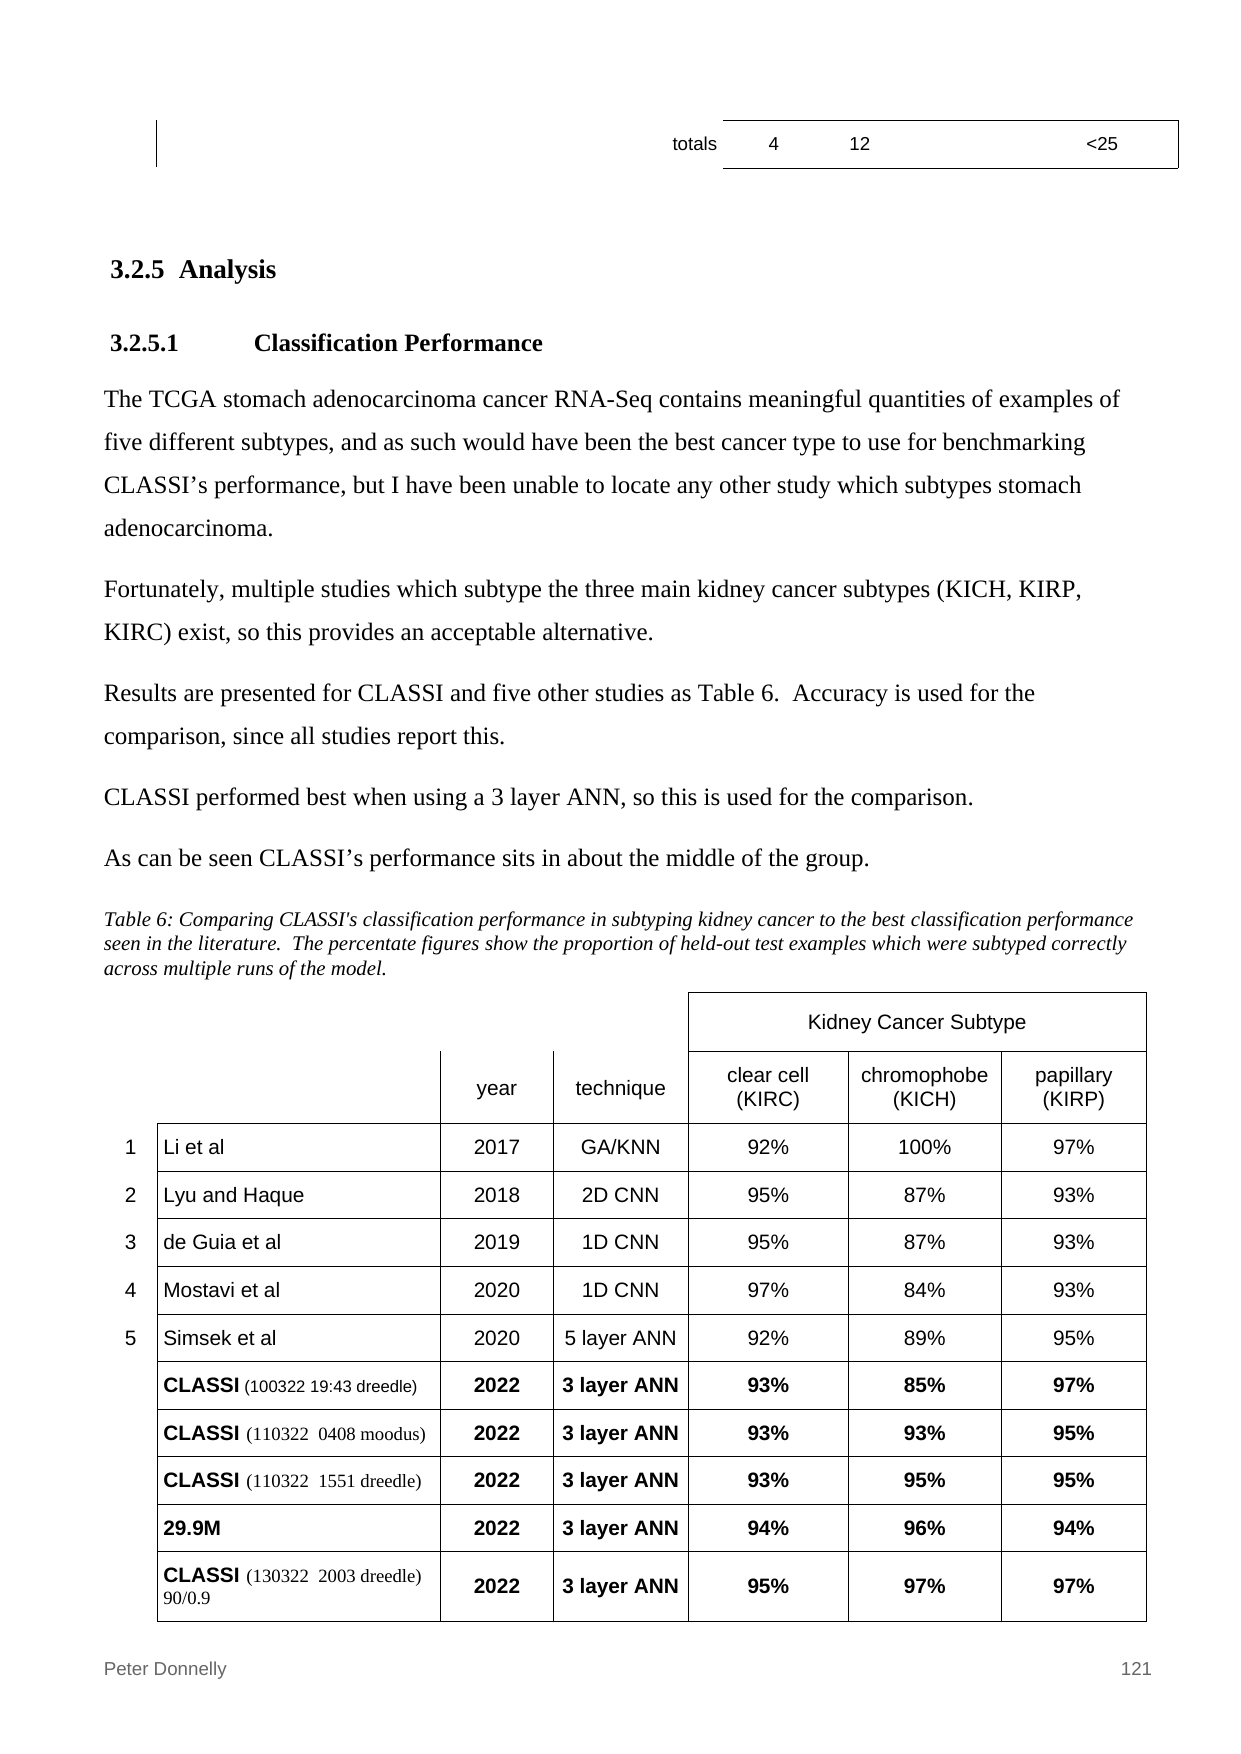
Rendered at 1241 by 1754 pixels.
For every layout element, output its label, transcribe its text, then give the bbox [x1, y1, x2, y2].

table_cell 1D CNN [554, 1219, 688, 1266]
table_cell <25 [1026, 121, 1178, 167]
table_cell 2022 [441, 1410, 553, 1456]
table_cell GA/KNN [554, 1124, 688, 1171]
table_cell 95% [689, 1552, 848, 1621]
table_cell CLASSI (110322 1551 dreedle) [158, 1457, 440, 1504]
table_cell 4 [723, 121, 824, 167]
table_cell 3 layer ANN [554, 1552, 688, 1621]
text CLASSI performed best when using a 3 layer ANN, so this is used for the comparison. [103, 782, 1146, 811]
table_cell 97% [849, 1552, 1001, 1621]
table_cell 2022 [441, 1457, 553, 1504]
table_cell 95% [1002, 1315, 1146, 1361]
table_cell 94% [1002, 1505, 1146, 1551]
table_cell 89% [849, 1315, 1001, 1361]
table_cell 96% [849, 1505, 1001, 1551]
table_cell 95% [849, 1457, 1001, 1504]
table_cell 2 [104, 1171, 157, 1218]
text Results are presented for CLASSI and five other studies as Table 6. Accuracy is used for the comparison, since all studies report this. [103, 678, 1146, 750]
table_cell 97% [1002, 1552, 1146, 1621]
table_cell [104, 1409, 157, 1456]
table_cell 2D CNN [554, 1172, 688, 1218]
table_cell technique [554, 1051, 688, 1123]
table_cell 1 [104, 1123, 157, 1171]
table_cell 12 [824, 121, 895, 167]
table_cell 3 [104, 1218, 157, 1266]
table_cell CLASSI (130322 2003 dreedle) 90/0.9 [158, 1552, 440, 1621]
table_cell 97% [689, 1267, 848, 1313]
table_cell 5 [104, 1314, 157, 1361]
table_cell 2022 [441, 1505, 553, 1551]
table_cell 2022 [441, 1552, 553, 1621]
subtitle Analysis [103, 253, 1146, 284]
table_cell [104, 1456, 157, 1504]
table_cell 92% [689, 1124, 848, 1171]
text As can be seen CLASSI’s performance sits in about the middle of the group. [103, 843, 1146, 872]
table_cell [157, 1051, 440, 1123]
table_cell 2020 [441, 1315, 553, 1361]
table_cell 100% [849, 1124, 1001, 1171]
table_cell Li et al [158, 1124, 440, 1171]
table_cell 3 layer ANN [554, 1457, 688, 1504]
table_header Kidney Cancer Subtype [689, 993, 1146, 1051]
table_cell clear cell (KIRC) [689, 1052, 848, 1123]
table_cell papillary (KIRP) [1002, 1052, 1146, 1123]
table_cell 95% [689, 1219, 848, 1266]
table_cell chromophobe (KICH) [849, 1052, 1001, 1123]
table_cell 97% [1002, 1362, 1146, 1409]
table_cell 85% [849, 1362, 1001, 1409]
table_cell 2020 [441, 1267, 553, 1313]
table_cell 93% [1002, 1219, 1146, 1266]
table_cell 93% [849, 1410, 1001, 1456]
text Table 6: Comparing CLASSI's classification performance in subtyping kidney cancer to the best classification performance seen in the literature. The percentate figures show the proportion of held-out test examples which were subtyped correctly across multiple runs of the model. [103, 907, 1146, 979]
table_cell [895, 121, 1026, 167]
table_cell 93% [1002, 1267, 1146, 1313]
table_cell 95% [689, 1172, 848, 1218]
table_cell 2019 [441, 1219, 553, 1266]
table_cell 97% [1002, 1124, 1146, 1171]
table_cell [104, 1051, 157, 1123]
table_cell CLASSI (100322 19:43 dreedle) [158, 1362, 440, 1409]
table_cell [104, 120, 156, 167]
table_cell [104, 1361, 157, 1409]
text Fortunately, multiple studies which subtype the three main kidney cancer subtypes (KICH, KIRP, KIRC) exist, so this provides an acceptable alternative. [103, 574, 1146, 646]
table_header [104, 992, 157, 1051]
table_cell 5 layer ANN [554, 1315, 688, 1361]
table_cell 3 layer ANN [554, 1362, 688, 1409]
table_cell [104, 1551, 157, 1621]
table_cell 87% [849, 1172, 1001, 1218]
subtitle Classification Performance [103, 328, 1146, 357]
table_cell de Guia et al [158, 1219, 440, 1266]
text The TCGA stomach adenocarcinoma cancer RNA-Seq contains meaningful quantities of examples of five different subtypes, and as such would have been the best cancer type to use for benchmarking CLASSI’s performance, but I have been unable to locate any other study which subtypes stomach adenocarcinoma. [103, 384, 1146, 542]
table_cell 94% [689, 1505, 848, 1551]
table_cell 93% [689, 1362, 848, 1409]
table_header [157, 992, 688, 1051]
table_cell year [441, 1051, 553, 1123]
table_cell 29.9M [158, 1505, 440, 1551]
table_cell 93% [689, 1457, 848, 1504]
table_cell 1D CNN [554, 1267, 688, 1313]
table_cell 93% [689, 1410, 848, 1456]
table_cell 95% [1002, 1410, 1146, 1456]
table_cell 87% [849, 1219, 1001, 1266]
table_cell 95% [1002, 1457, 1146, 1504]
table_cell 2017 [441, 1124, 553, 1171]
table_cell Lyu and Haque [158, 1172, 440, 1218]
table_cell 3 layer ANN [554, 1410, 688, 1456]
table_cell CLASSI (110322 0408 moodus) [158, 1410, 440, 1456]
table_cell 93% [1002, 1172, 1146, 1218]
table_cell totals [157, 120, 723, 167]
table_cell 4 [104, 1266, 157, 1313]
table_cell Simsek et al [158, 1315, 440, 1361]
table_cell [104, 1504, 157, 1551]
table_cell 3 layer ANN [554, 1505, 688, 1551]
table_cell 92% [689, 1315, 848, 1361]
table_cell 84% [849, 1267, 1001, 1313]
table_cell 2018 [441, 1172, 553, 1218]
table_cell 2022 [441, 1362, 553, 1409]
table_cell Mostavi et al [158, 1267, 440, 1313]
